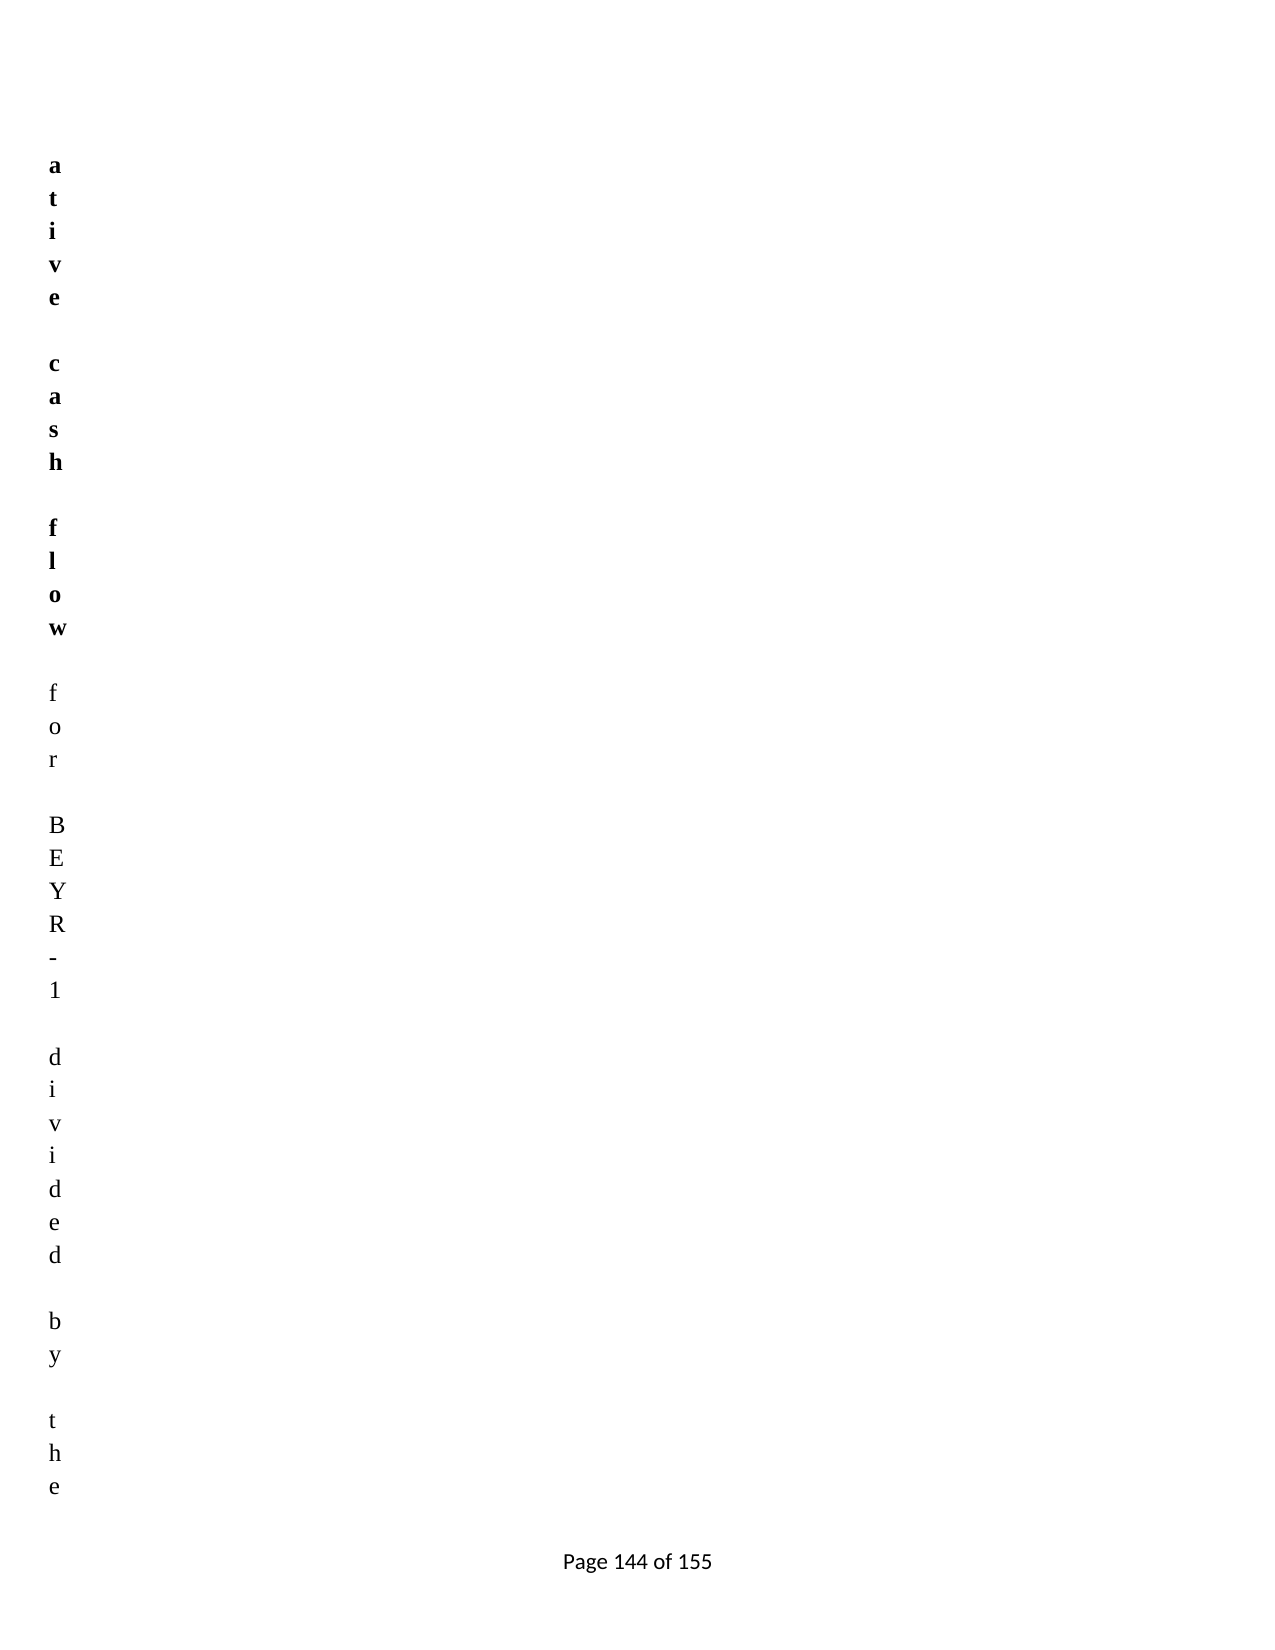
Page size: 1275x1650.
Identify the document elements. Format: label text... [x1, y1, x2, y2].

table_cell [1066, 150, 1275, 1499]
table_cell ative cash flow for BEYR-1 divided by the [38, 150, 294, 1499]
table_cell [809, 150, 1066, 1499]
table_cell [551, 150, 808, 1499]
table_cell [295, 150, 551, 1499]
